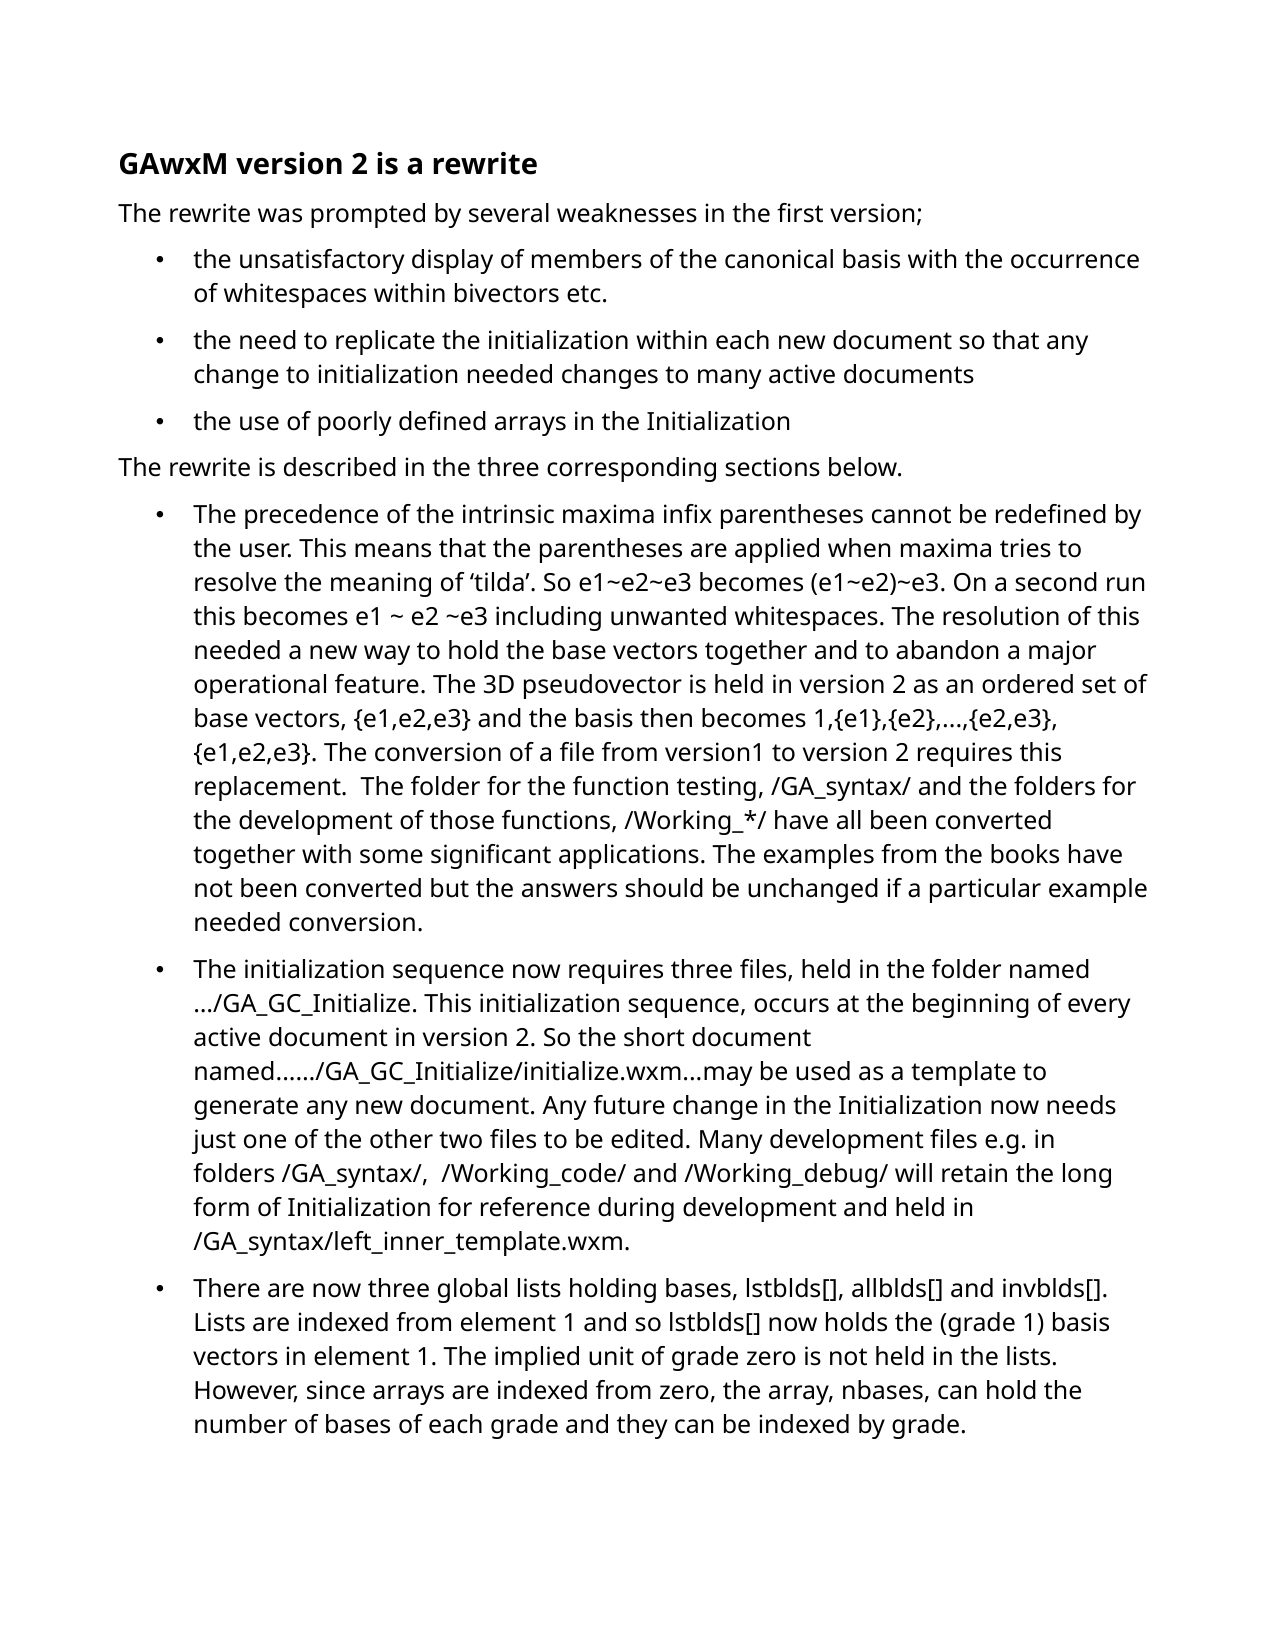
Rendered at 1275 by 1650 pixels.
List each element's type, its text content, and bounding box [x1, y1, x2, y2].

subtitle GAwxM version 2 is a rewrite [118, 143, 1157, 183]
list The precedence of the intrinsic maxima infix parentheses cannot be redefined by the user. This means that the parentheses are applied when maxima tries to resolve the meaning of ‘tilda’. So e1~e2~e3 becomes (e1~e2)~e3. On a second run this becomes e1 ~ e2 ~e3 including unwanted whitespaces. The resolution of this needed a new way to hold the base vectors together and to abandon a major operational feature. The 3D pseudovector is held in version 2 as an ordered set of base vectors, {e1,e2,e3} and the basis then becomes 1,{e1},{e2},...,{e2,e3},{e1,e2,e3}. The conversion of a file from version1 to version 2 requires this replacement. The folder for the function testing, /GA_syntax/ and the folders for the development of those functions, /Working_*/ have all been converted together with some significant applications. The examples from the books have not been converted but the answers should be unchanged if a particular example needed conversion. [156, 496, 1157, 939]
list the use of poorly defined arrays in the Initialization [156, 403, 1157, 437]
text The rewrite was prompted by several weaknesses in the first version; [118, 195, 1157, 229]
text The rewrite is described in the three corresponding sections below. [118, 450, 1157, 484]
list The initialization sequence now requires three files, held in the folder named …/GA_GC_Initialize. This initialization sequence, occurs at the beginning of every active document in version 2. So the short document named...…/GA_GC_Initialize/initialize.wxm...may be used as a template to generate any new document. Any future change in the Initialization now needs just one of the other two files to be edited. Many development files e.g. in folders /GA_syntax/, /Working_code/ and /Working_debug/ will retain the long form of Initialization for reference during development and held in /GA_syntax/left_inner_template.wxm. [156, 952, 1157, 1258]
list the need to replicate the initialization within each new document so that any change to initialization needed changes to many active documents [156, 322, 1157, 391]
list the unsatisfactory display of members of the canonical basis with the occurrence of whitespaces within bivectors etc. [156, 242, 1157, 310]
list There are now three global lists holding bases, lstblds[], allblds[] and invblds[]. Lists are indexed from element 1 and so lstblds[] now holds the (grade 1) basis vectors in element 1. The implied unit of grade zero is not held in the lists. However, since arrays are indexed from zero, the array, nbases, can hold the number of bases of each grade and they can be indexed by grade. [156, 1271, 1157, 1441]
